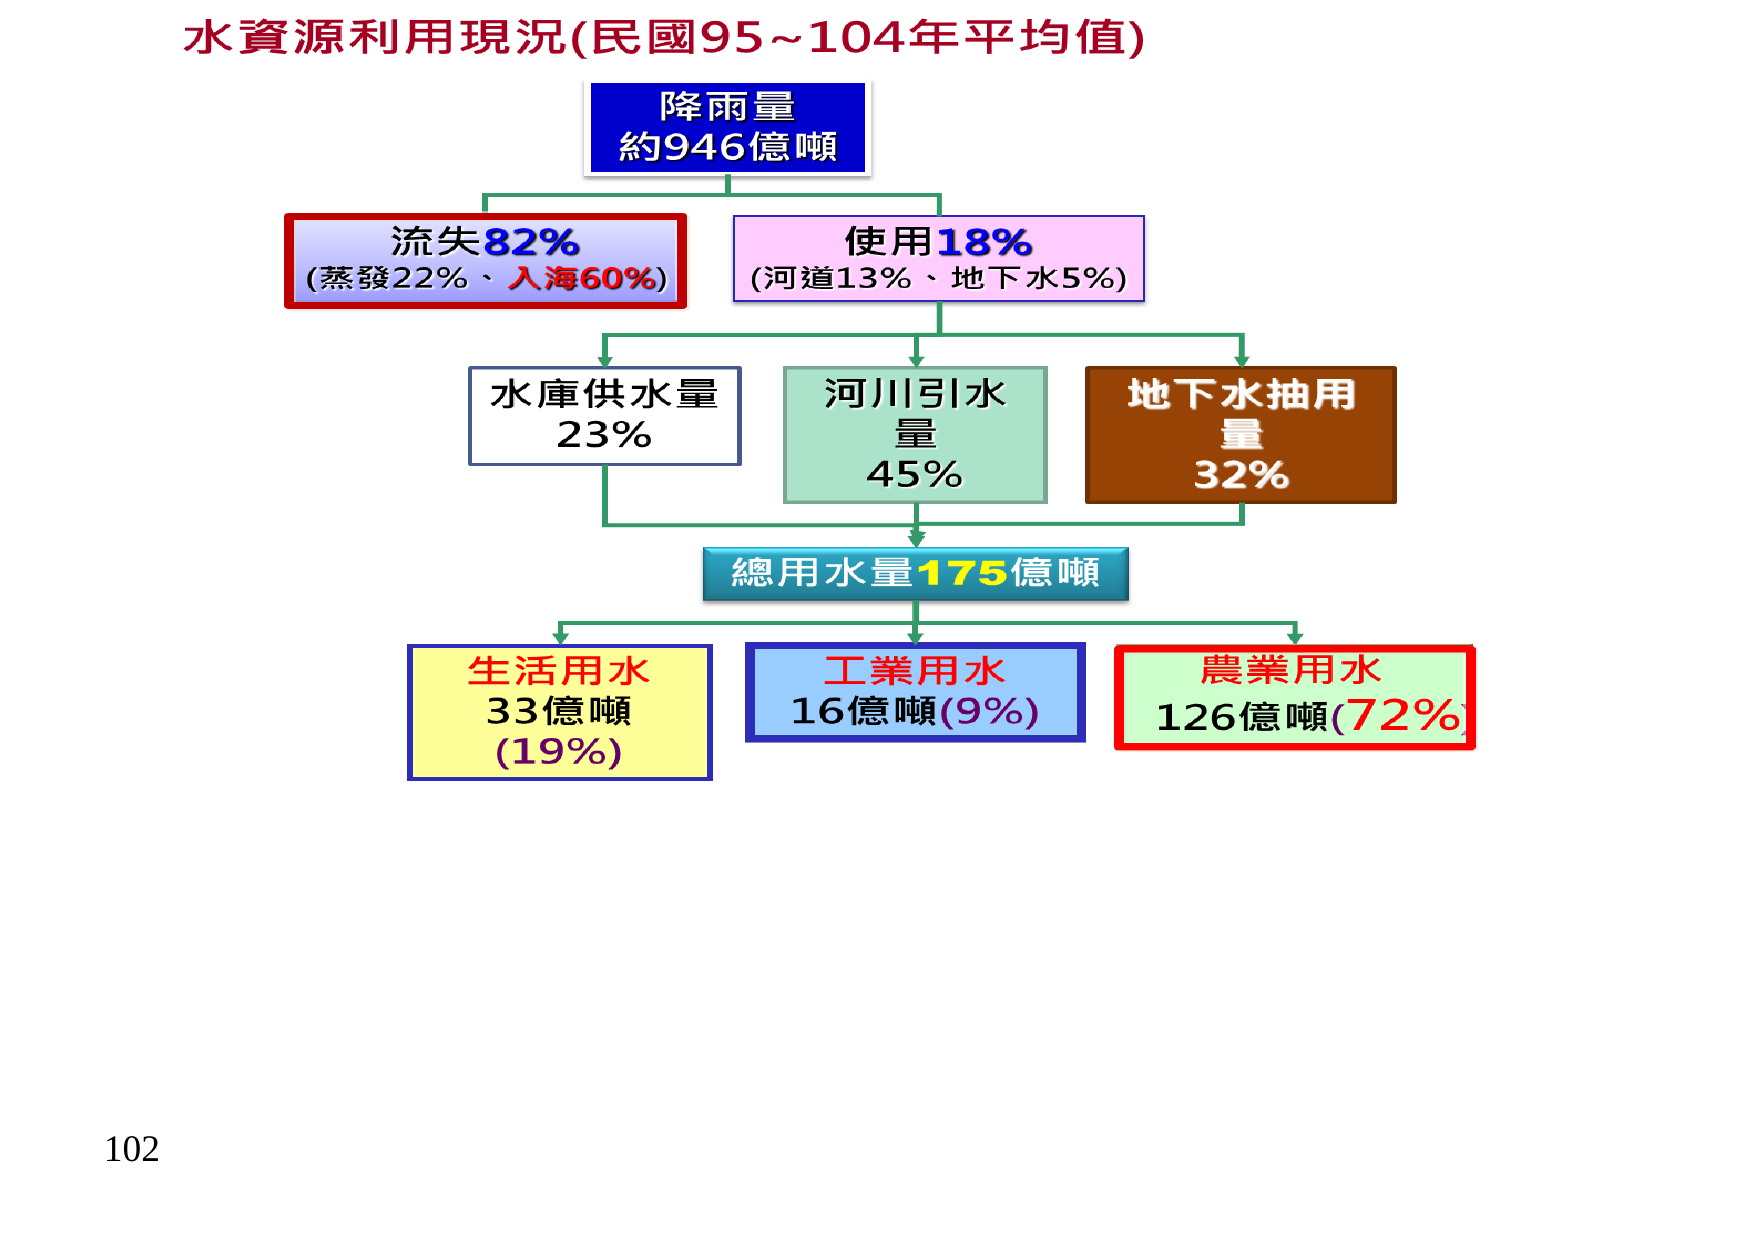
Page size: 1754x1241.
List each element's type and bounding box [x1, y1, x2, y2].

text [148, 1, 1639, 826]
picture [147, 0, 1506, 792]
